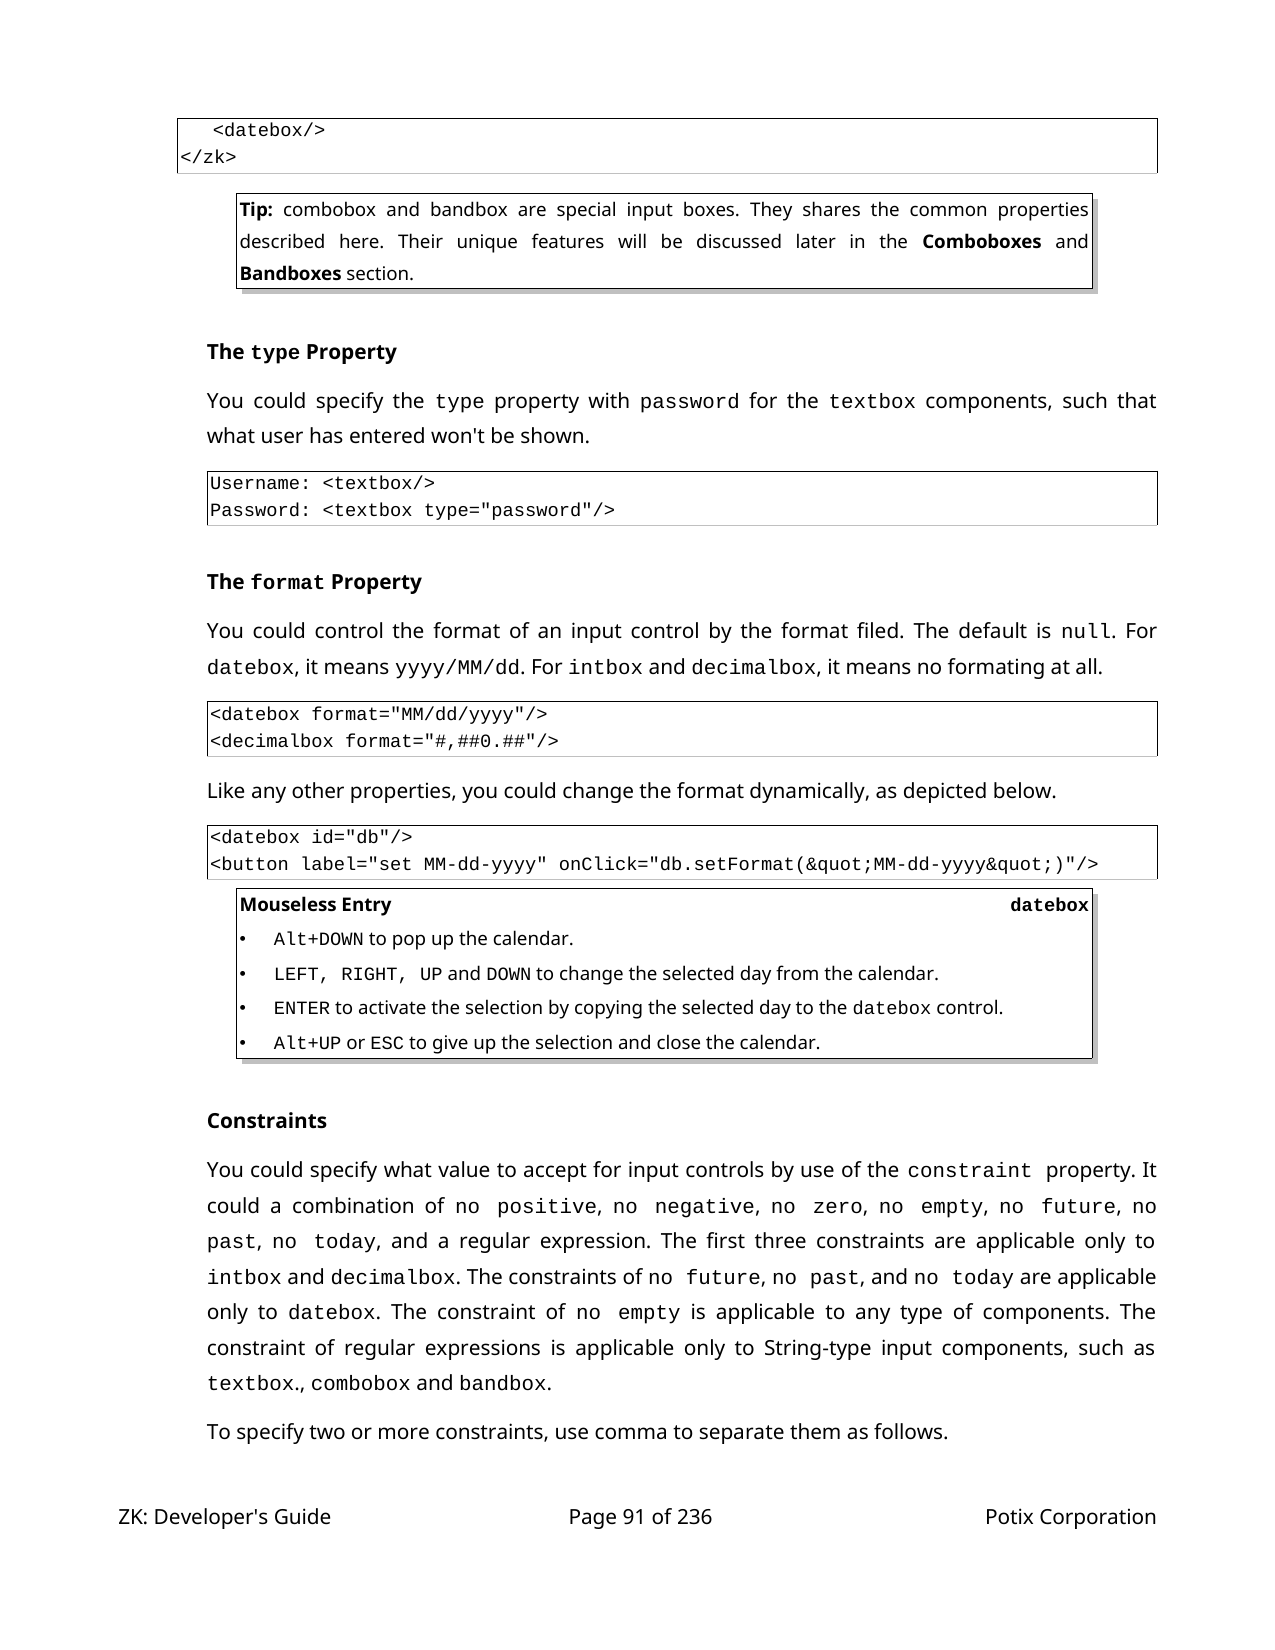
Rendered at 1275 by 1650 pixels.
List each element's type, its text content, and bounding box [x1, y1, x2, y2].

text <datebox/> [178, 119, 1157, 142]
list Alt+DOWN to pop up the calendar. [237, 923, 1092, 951]
text <datebox format="MM/dd/yyyy"/> [208, 702, 1157, 726]
text <datebox id="db"/> <button label="set MM-dd-yyyy" onClick="db.setFormat(&quot;MM-dd-yyyy&quot;)"/> [208, 826, 1157, 879]
text <decimalbox format="#,##0.##"/> [208, 728, 1157, 756]
text To specify two or more constraints, use comma to separate them as follows. [207, 1417, 1157, 1446]
subtitle Constraints [207, 1107, 1157, 1135]
text Like any other properties, you could change the format dynamically, as depicted below. [207, 776, 1157, 805]
text Password: <textbox type="password"/> [208, 498, 1157, 525]
text You could specify the type property with password for the textbox components, such that what user has entered won't be shown. [207, 386, 1157, 450]
list LEFT, RIGHT, UP and DOWN to change the selected day from the calendar. [237, 957, 1092, 986]
text Tip: combobox and bandbox are special input boxes. They shares the common properties described here. Their unique features will be discussed later in the Comboboxes and Bandboxes section. [237, 194, 1092, 288]
list ENTER to activate the selection by copying the selected day to the datebox control. [237, 992, 1092, 1021]
text You could control the format of an input control by the format filed. The default is null. For datebox, it means yyyy/MM/dd. For intbox and decimalbox, it means no formating at all. [207, 617, 1157, 681]
text Username: <textbox/> [208, 472, 1157, 495]
text You could specify what value to accept for input controls by use of the constraint property. It could a combination of no positive, no negative, no zero, no empty, no future, no past, no today, and a regular expression. The first three constraints are applicable only to intbox and decimalbox. The constraints of no future, no past, and no today are applicable only to datebox. The constraint of no empty is applicable to any type of components. The constraint of regular expressions is applicable only to String-type input components, such as textbox., combobox and bandbox. [207, 1155, 1157, 1397]
text </zk> [178, 145, 1157, 173]
text Mouseless Entry datebox [237, 889, 1092, 917]
subtitle The type Property [207, 337, 1157, 366]
list Alt+UP or ESC to give up the selection and close the calendar. [237, 1026, 1092, 1058]
subtitle The format Property [207, 567, 1157, 596]
